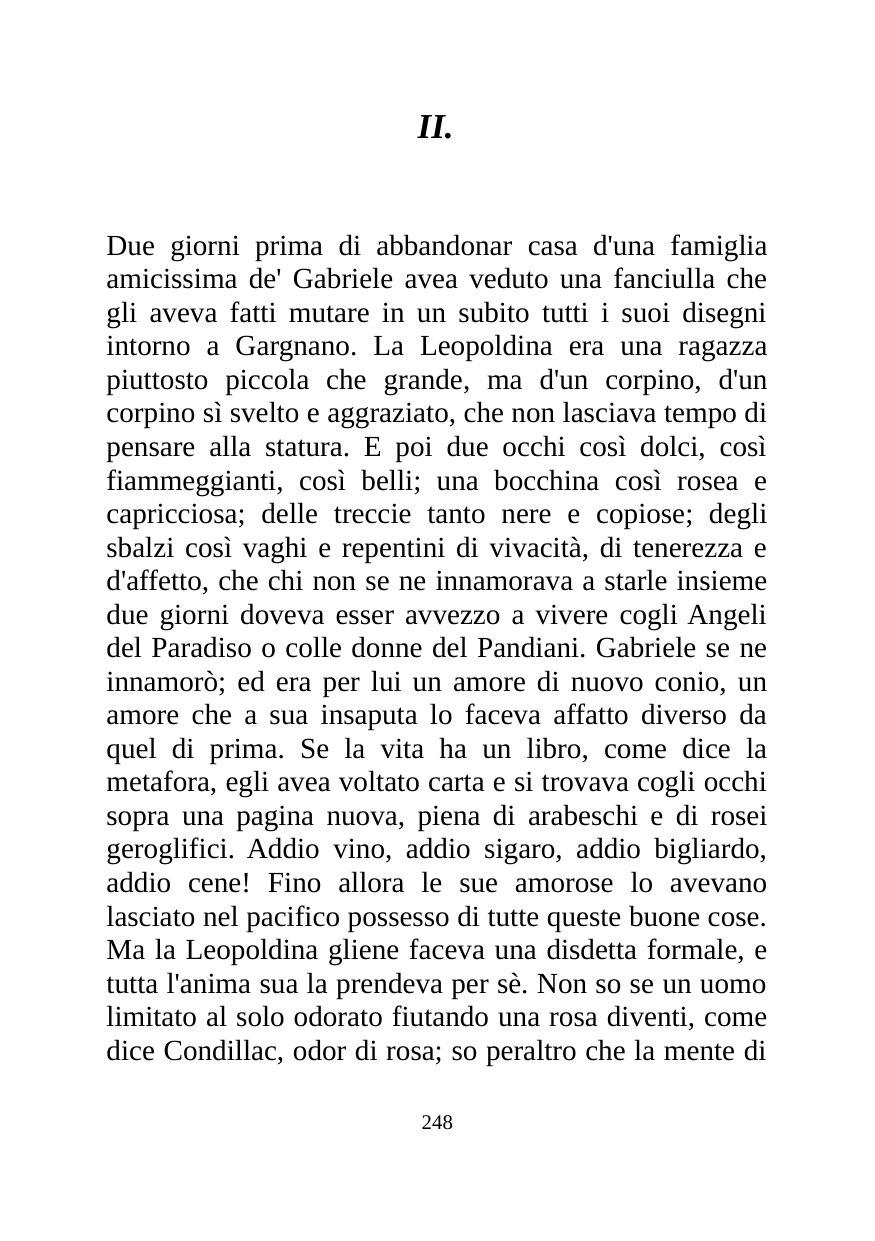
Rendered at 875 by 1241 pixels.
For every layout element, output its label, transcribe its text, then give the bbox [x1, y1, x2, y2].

text Due giorni prima di abbandonar casa d'una famiglia amicissima de' Gabriele avea veduto una fanciulla che gli aveva fatti mutare in un subito tutti i suoi disegni intorno a Gargnano. La Leopoldina era una ragazza piuttosto piccola che grande, ma d'un corpino, d'un corpino sì svelto e aggraziato, che non lasciava tempo di pensare alla statura. E poi due occhi così dolci, così fiammeggianti, così belli; una bocchina così rosea e capricciosa; delle treccie tanto nere e copiose; degli sbalzi così vaghi e repentini di vivacità, di tenerezza e d'affetto, che chi non se ne innamorava a starle insieme due giorni doveva esser avvezzo a vivere cogli Angeli del Paradiso o colle donne del Pandiani. Gabriele se ne innamorò; ed era per lui un amore di nuovo conio, un amore che a sua insaputa lo faceva affatto diverso da quel di prima. Se la vita ha un libro, come dice la metafora, egli avea voltato carta e si trovava cogli occhi sopra una pagina nuova, piena di arabeschi e di rosei geroglifici. Addio vino, addio sigaro, addio bigliardo, addio cene! Fino allora le sue amorose lo avevano lasciato nel pacifico possesso di tutte queste buone cose. Ma la Leopoldina gliene faceva una disdetta formale, e tutta l'anima sua la prendeva per sè. Non so se un uomo limitato al solo odorato fiutando una rosa diventi, come dice Condillac, odor di rosa; so peraltro che la mente di [106, 228, 768, 1066]
subtitle II. [106, 106, 768, 146]
